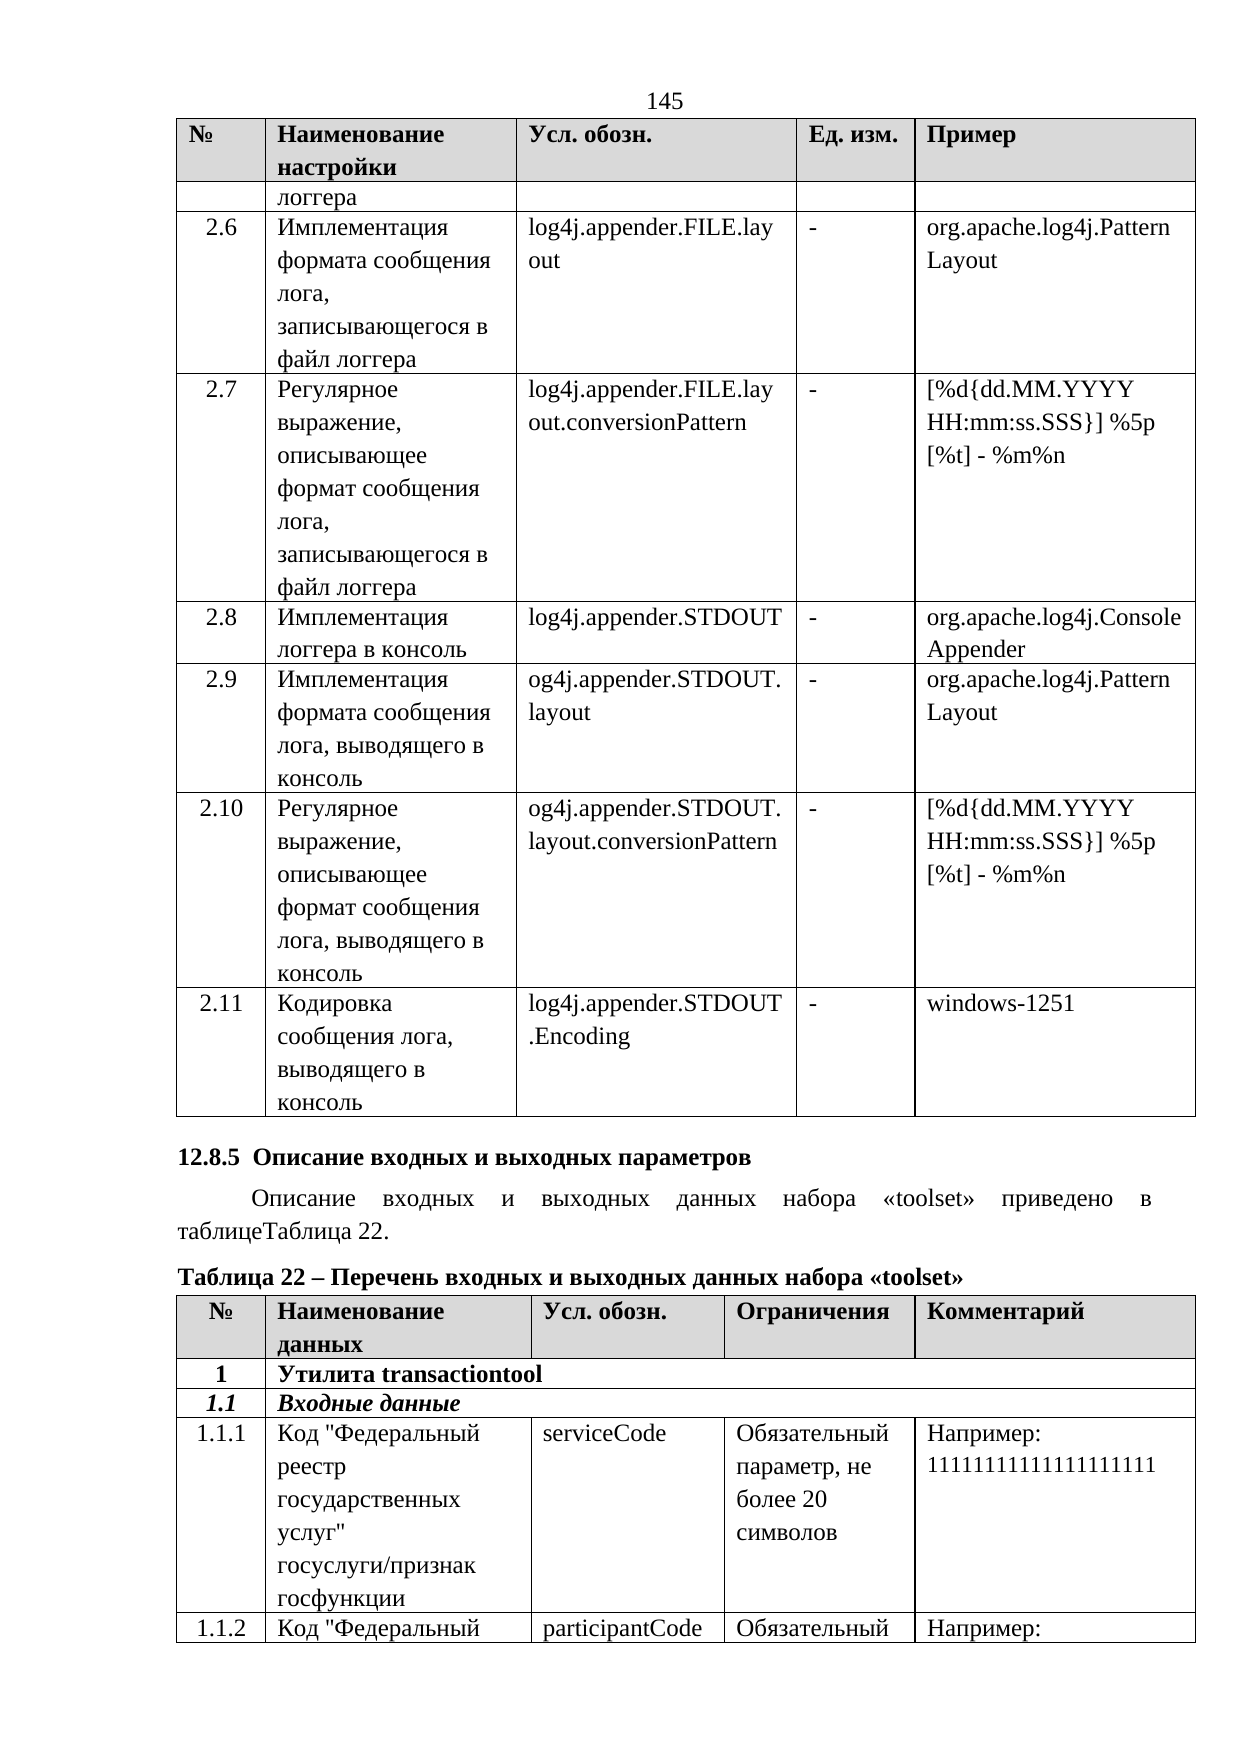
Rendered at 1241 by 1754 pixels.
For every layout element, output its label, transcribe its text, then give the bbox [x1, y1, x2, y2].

table_cell - [797, 374, 914, 601]
table_cell [916, 182, 1195, 211]
table_cell log4j.appender.FILE.layout [517, 212, 796, 373]
table_header Ограничения [725, 1296, 914, 1358]
table_cell Например: [916, 1613, 1195, 1642]
table_cell Код ''Федеральный реестр государственных услуг'' госуслуги/признак госфункции [266, 1418, 531, 1612]
table_cell 1.1.1 [177, 1418, 265, 1612]
table_cell Утилита transactiontool [266, 1359, 1195, 1387]
table_cell org.apache.log4j.ConsoleAppender [916, 602, 1195, 663]
table_header Наименование данных [266, 1296, 531, 1358]
subtitle Описание входных и выходных параметров [177, 1142, 1152, 1171]
table_cell [%d{dd.MM.YYYY HH:mm:ss.SSS}] %5p [%t] - %m%n [916, 793, 1195, 987]
table_cell 1 [177, 1359, 265, 1387]
table_cell 1.1 [177, 1389, 265, 1417]
table_cell 1.1.2 [177, 1613, 265, 1642]
table_header Пример [916, 119, 1195, 181]
text Описание входных и выходных данных набора «toolset» приведено в таблицеТаблица 22. [177, 1183, 1152, 1245]
table_cell - [797, 602, 914, 663]
table_cell 2.11 [177, 988, 265, 1116]
table_cell Имплементация формата сообщения лога, выводящего в консоль [266, 664, 516, 792]
table_cell Регулярное выражение, описывающее формат сообщения лога, записывающегося в файл логгера [266, 374, 516, 601]
table_cell логгера [266, 182, 516, 211]
table_cell 2.8 [177, 602, 265, 663]
table_cell [797, 182, 914, 211]
table_header № [177, 119, 265, 181]
table_cell log4j.appender.STDOUT.Encoding [517, 988, 796, 1116]
table_header Усл. обозн. [532, 1296, 724, 1358]
table_cell Имплементация формата сообщения лога, записывающегося в файл логгера [266, 212, 516, 373]
table_cell Входные данные [266, 1389, 1195, 1417]
table_cell log4j.appender.STDOUT [517, 602, 796, 663]
table_header Усл. обозн. [517, 119, 796, 181]
table_cell log4j.appender.FILE.layout.conversionPattern [517, 374, 796, 601]
table_cell 2.7 [177, 374, 265, 601]
table_cell org.apache.log4j.PatternLayout [916, 212, 1195, 373]
table_cell [177, 182, 265, 211]
table_header Наименование настройки [266, 119, 516, 181]
table_cell 2.6 [177, 212, 265, 373]
table_cell serviceCode [532, 1418, 724, 1612]
table_cell 2.9 [177, 664, 265, 792]
table_cell - [797, 664, 914, 792]
table_header Комментарий [916, 1296, 1195, 1358]
table_cell Кодировка сообщения лога, выводящего в консоль [266, 988, 516, 1116]
table_cell Имплементация логгера в консоль [266, 602, 516, 663]
table_cell [517, 182, 796, 211]
table_cell 2.10 [177, 793, 265, 987]
table_cell og4j.appender.STDOUT.layout.conversionPattern [517, 793, 796, 987]
table_cell [%d{dd.MM.YYYY HH:mm:ss.SSS}] %5p [%t] - %m%n [916, 374, 1195, 601]
table_cell - [797, 793, 914, 987]
table_cell - [797, 212, 914, 373]
table_cell participantCode [532, 1613, 724, 1642]
table_cell Например: 11111111111111111111 [916, 1418, 1195, 1612]
table_cell Обязательный [725, 1613, 914, 1642]
table_cell Регулярное выражение, описывающее формат сообщения лога, выводящего в консоль [266, 793, 516, 987]
table_cell og4j.appender.STDOUT.layout [517, 664, 796, 792]
table_header № [177, 1296, 265, 1358]
table_cell org.apache.log4j.PatternLayout [916, 664, 1195, 792]
table_header Ед. изм. [797, 119, 914, 181]
table_cell Обязательный параметр, не более 20 символов [725, 1418, 914, 1612]
table_cell Код ''Федеральный [266, 1613, 531, 1642]
text Таблица 22 – Перечень входных и выходных данных набора «toolset» [177, 1262, 1152, 1291]
table_cell windows-1251 [916, 988, 1195, 1116]
table_cell - [797, 988, 914, 1116]
